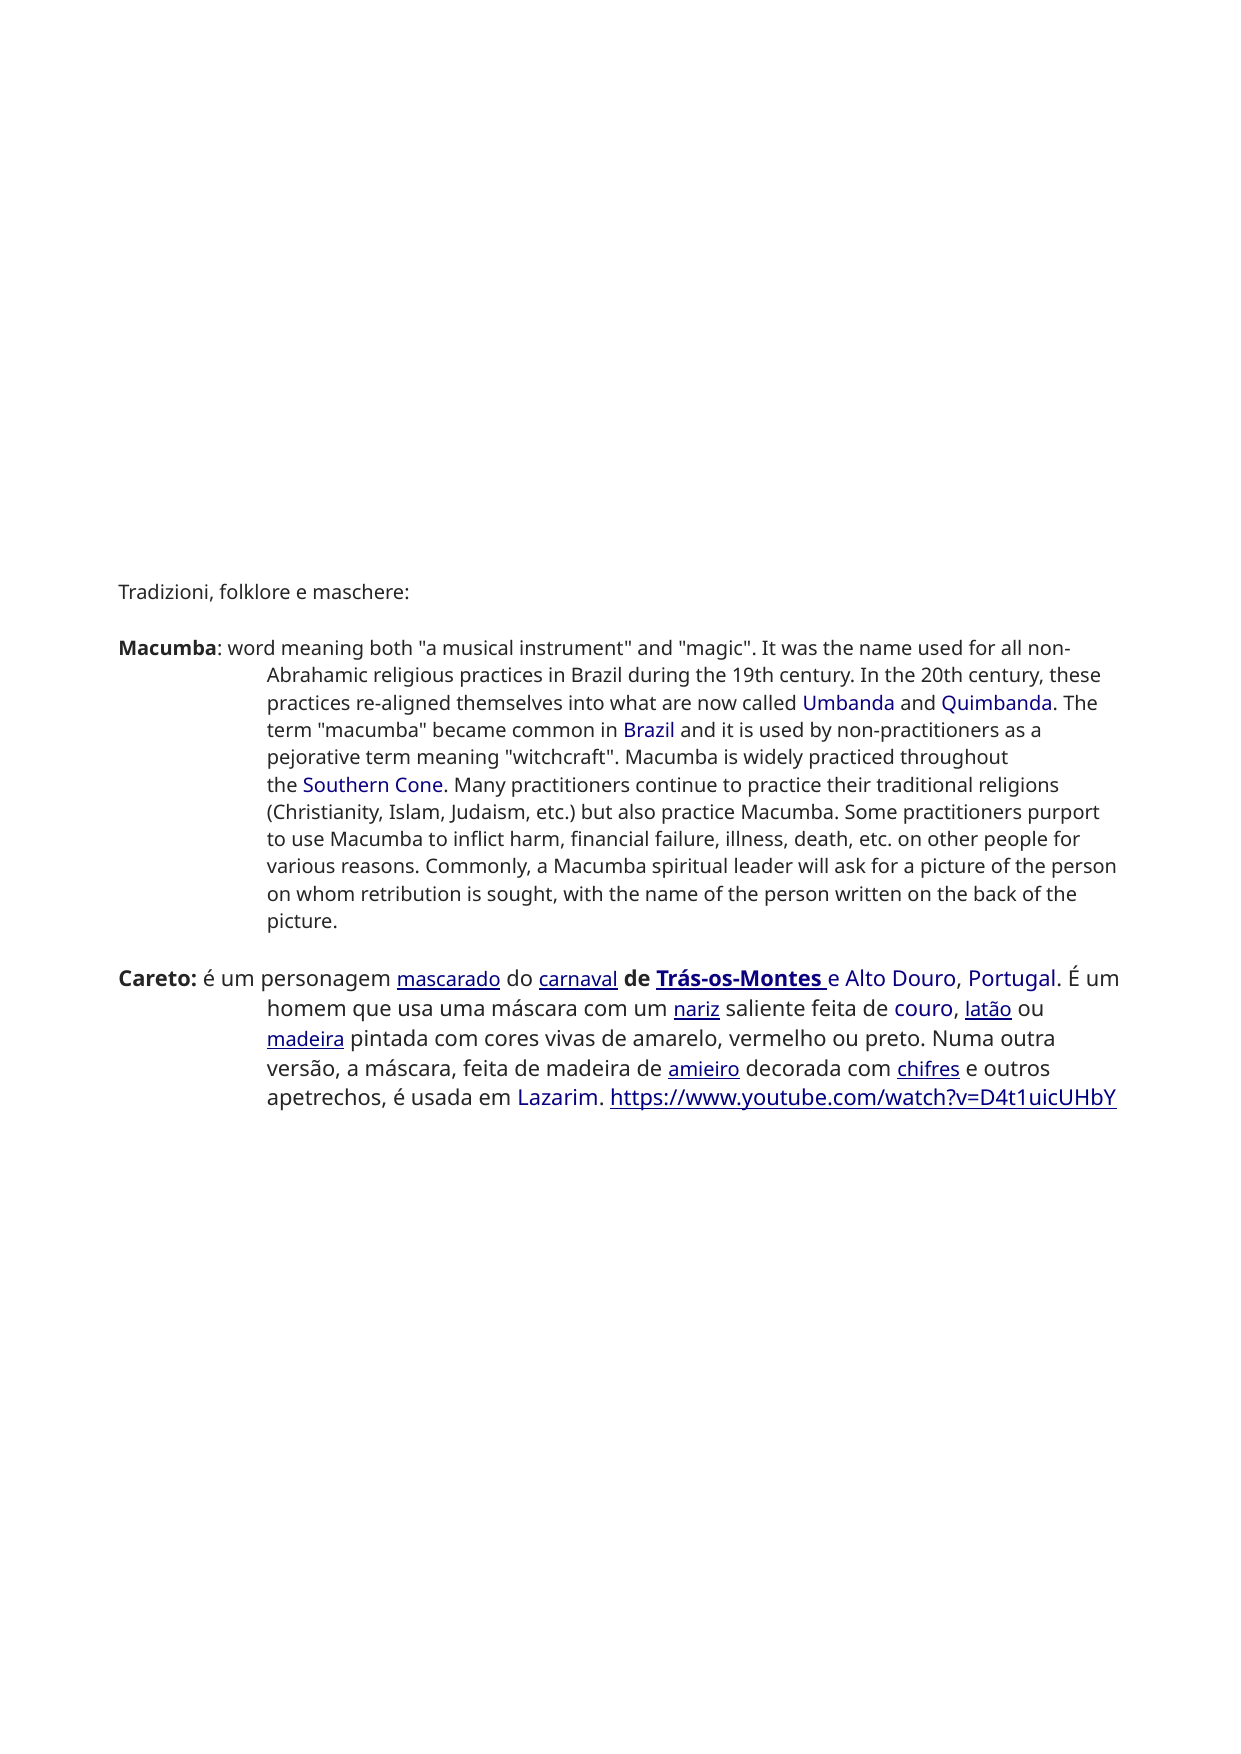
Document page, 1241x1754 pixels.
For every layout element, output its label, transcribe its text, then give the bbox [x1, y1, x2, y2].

text Tradizioni, folklore e maschere: [118, 578, 1122, 605]
text Careto: é um personagem mascarado do carnaval de Trás-os-Montes e Alto Douro, Portugal. É um homem que usa uma máscara com um nariz saliente feita de couro, latão ou madeira pintada com cores vivas de amarelo, vermelho ou preto. Numa outra versão, a máscara, feita de madeira de amieiro decorada com chifres e outros apetrechos, é usada em Lazarim. https://www.youtube.com/watch?v=D4t1uicUHbY [118, 963, 1122, 1112]
text Macumba: word meaning both "a musical instrument" and "magic". It was the name used for all non-Abrahamic religious practices in Brazil during the 19th century. In the 20th century, these practices re-aligned themselves into what are now called Umbanda and Quimbanda. The term "macumba" became common in Brazil and it is used by non-practitioners as a pejorative term meaning "witchcraft". Macumba is widely practiced throughout the Southern Cone. Many practitioners continue to practice their traditional religions (Christianity, Islam, Judaism, etc.) but also practice Macumba. Some practitioners purport to use Macumba to inflict harm, financial failure, illness, death, etc. on other people for various reasons. Commonly, a Macumba spiritual leader will ask for a picture of the person on whom retribution is sought, with the name of the person written on the back of the picture. [118, 634, 1122, 934]
